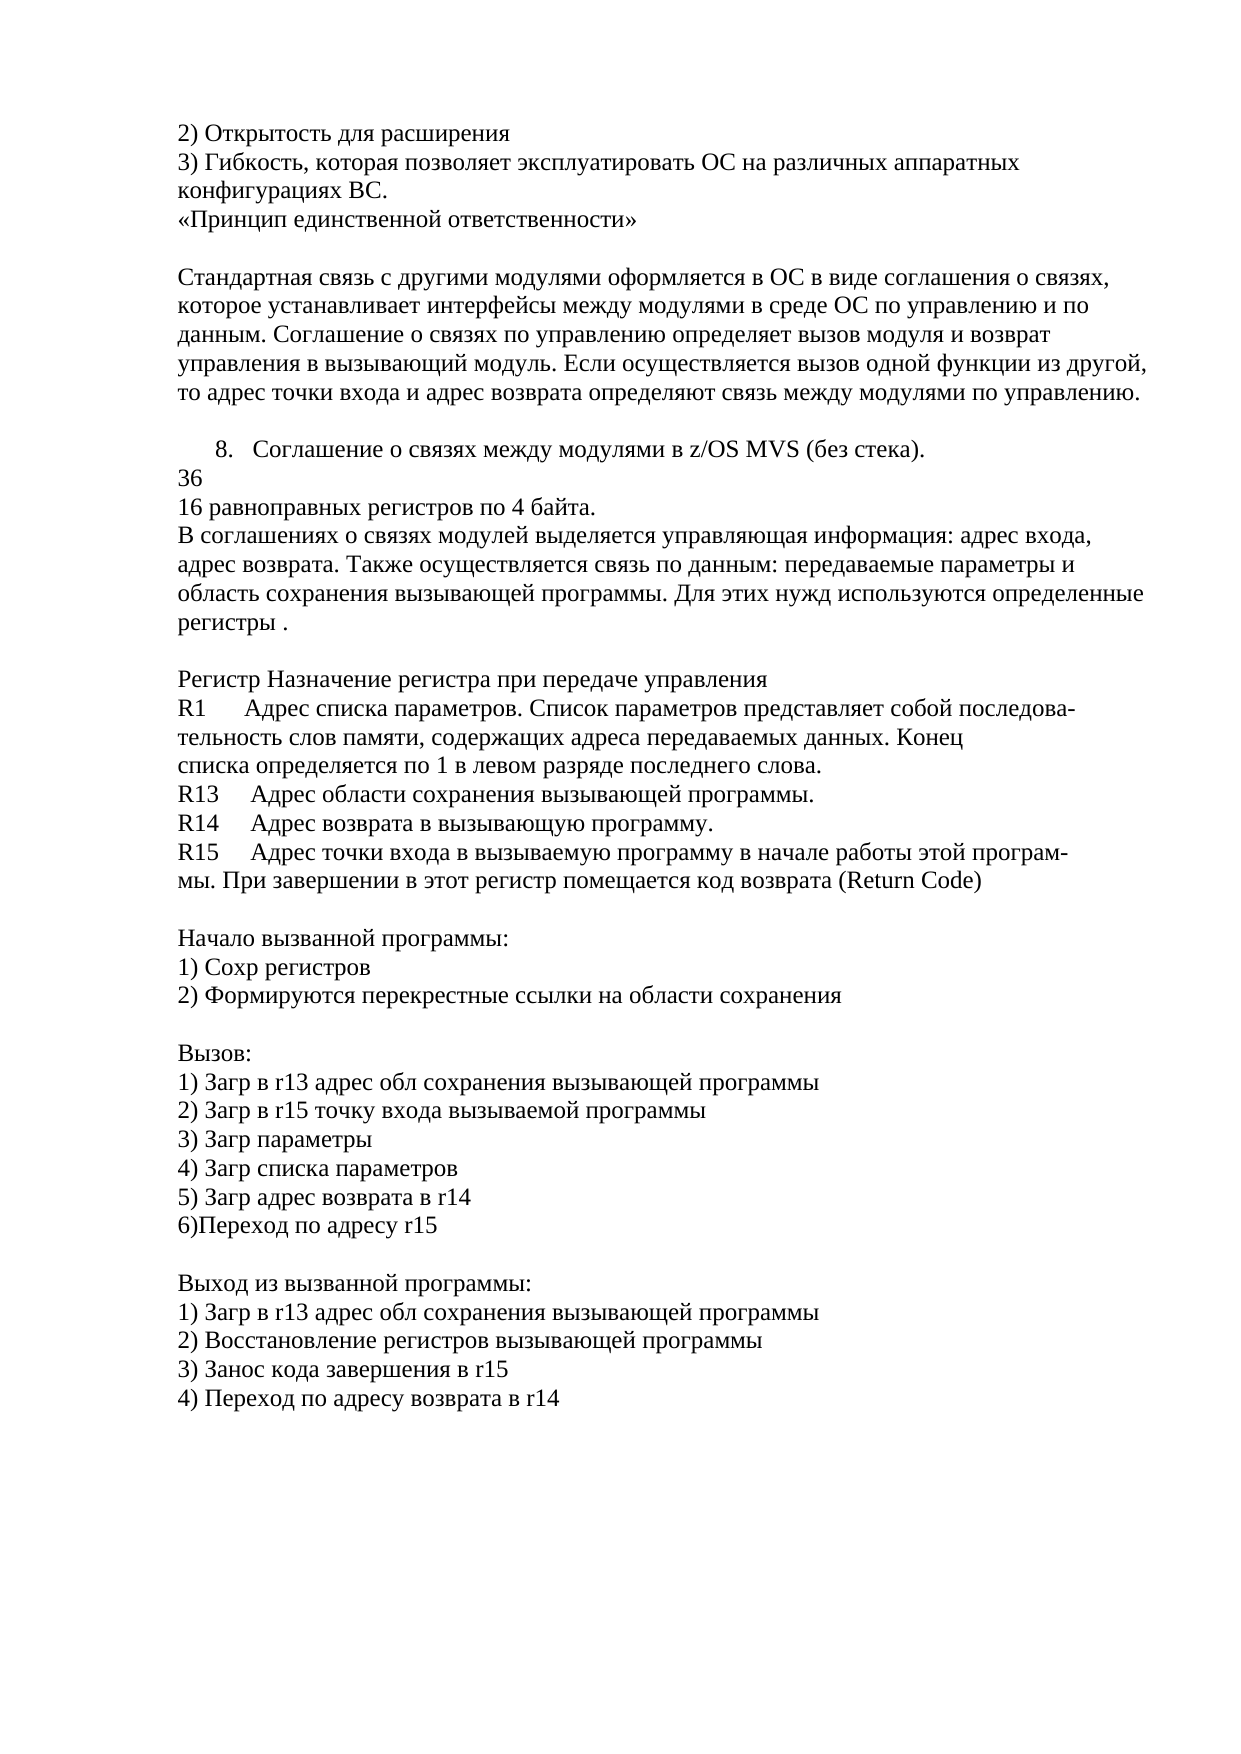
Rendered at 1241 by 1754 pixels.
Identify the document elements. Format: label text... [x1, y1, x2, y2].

text R13 Адрес области сохранения вызывающей программы. [177, 779, 1152, 808]
text R15 Адрес точки входа в вызываемую программу в начале работы этой програм- [177, 837, 1152, 866]
text Выход из вызванной программы: [177, 1268, 1152, 1297]
text списка определяется по 1 в левом разряде последнего слова. [177, 751, 1152, 779]
text 2) Формируются перекрестные ссылки на области сохранения [177, 981, 1152, 1009]
text «Принцип единственной ответственности» [177, 204, 1152, 233]
text 6)Переход по адресу r15 [177, 1211, 1152, 1239]
text 36 [177, 463, 1152, 492]
text 16 равноправных регистров по 4 байта. [177, 492, 1152, 521]
text 3) Занос кода завершения в r15 [177, 1354, 1152, 1383]
text Регистр Назначение регистра при передаче управления [177, 664, 1152, 693]
text Начало вызванной программы: [177, 923, 1152, 952]
text R14 Адрес возврата в вызывающую программу. [177, 808, 1152, 837]
text 2) Открытость для расширения [177, 118, 1152, 147]
text Вызов: [177, 1038, 1152, 1067]
text 1) Загр в r13 адрес обл сохранения вызывающей программы [177, 1067, 1152, 1096]
text 2) Загр в r15 точку входа вызываемой программы [177, 1096, 1152, 1124]
text R1 Адрес списка параметров. Список параметров представляет собой последова- [177, 693, 1152, 722]
text 4) Переход по адресу возврата в r14 [177, 1383, 1152, 1412]
text 1) Сохр регистров [177, 952, 1152, 981]
text 4) Загр списка параметров [177, 1153, 1152, 1182]
text В соглашениях о связях модулей выделяется управляющая информация: адрес входа, адрес возврата. Также осуществляется связь по данным: передаваемые параметры и область сохранения вызывающей программы. Для этих нужд используются определенные регистры . [177, 521, 1152, 636]
text мы. При завершении в этот регистр помещается код возврата (Return Code) [177, 866, 1152, 894]
text 5) Загр адрес возврата в r14 [177, 1182, 1152, 1211]
list Соглашение о связях между модулями в z/OS MVS (без стека). [215, 434, 1152, 463]
text 1) Загр в r13 адрес обл сохранения вызывающей программы [177, 1297, 1152, 1326]
text Стандартная связь с другими модулями оформляется в ОС в виде соглашения о связях, которое устанавливает интерфейсы между модулями в среде ОС по управлению и по данным. Соглашение о связях по управлению определяет вызов модуля и возврат управления в вызывающий модуль. Если осуществляется вызов одной функции из другой, то адрес точки входа и адрес возврата определяют связь между модулями по управлению. [177, 262, 1152, 406]
text 3) Гибкость, которая позволяет эксплуатировать ОС на различных аппаратных конфигурациях ВС. [177, 147, 1152, 204]
text 3) Загр параметры [177, 1124, 1152, 1153]
text 2) Восстановление регистров вызывающей программы [177, 1326, 1152, 1354]
text тельность слов памяти, содержащих адреса передаваемых данных. Конец [177, 722, 1152, 751]
